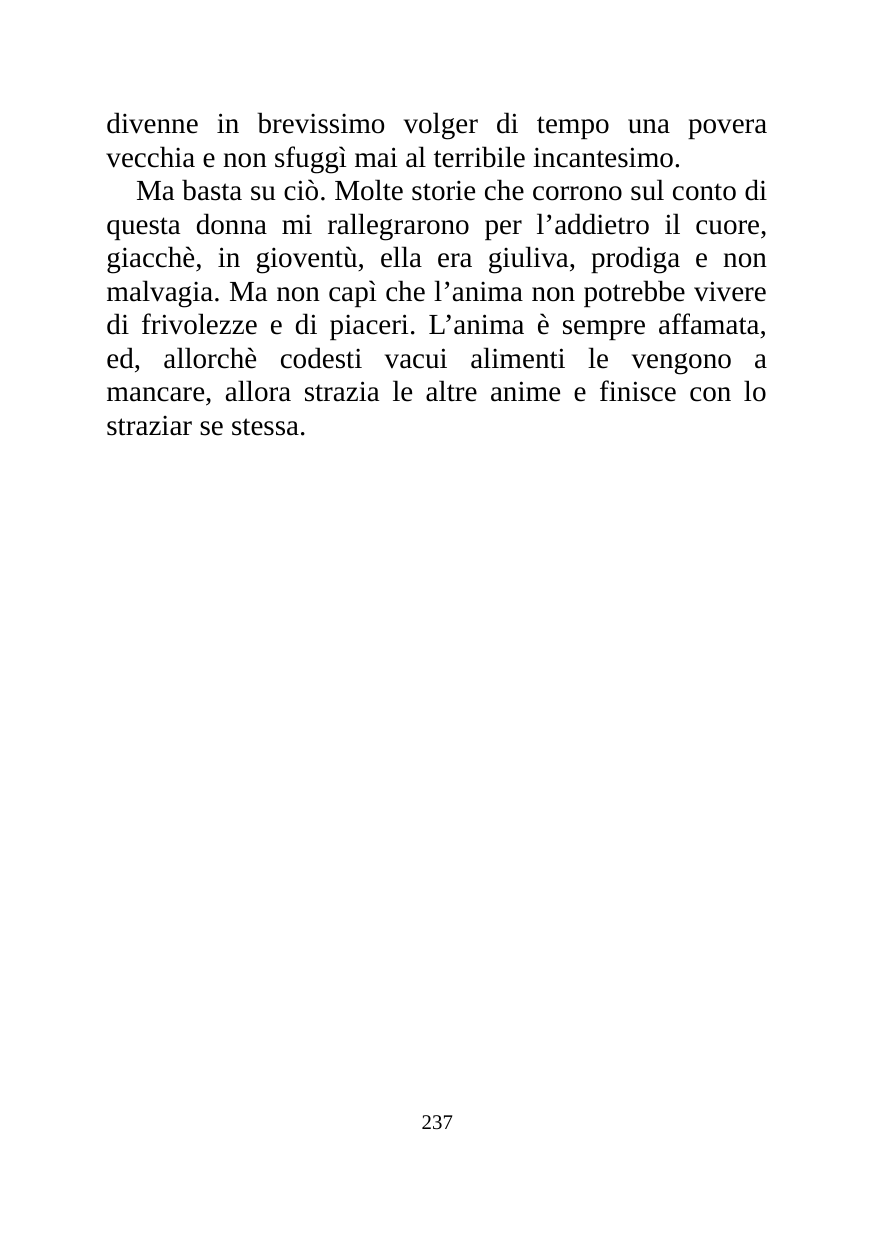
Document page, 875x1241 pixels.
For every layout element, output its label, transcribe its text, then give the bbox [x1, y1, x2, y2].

text Ma basta su ciò. Molte storie che corrono sul conto di questa donna mi rallegrarono per l’addietro il cuore, giacchè, in gioventù, ella era giuliva, prodiga e non malvagia. Ma non capì che l’anima non potrebbe vivere di frivolezze e di piaceri. L’anima è sempre affamata, ed, allorchè codesti vacui alimenti le vengono a mancare, allora strazia le altre anime e finisce con lo straziar se stessa. [106, 173, 768, 442]
text divenne in brevissimo volger di tempo una povera vecchia e non sfuggì mai al terribile incantesimo. [106, 106, 768, 173]
